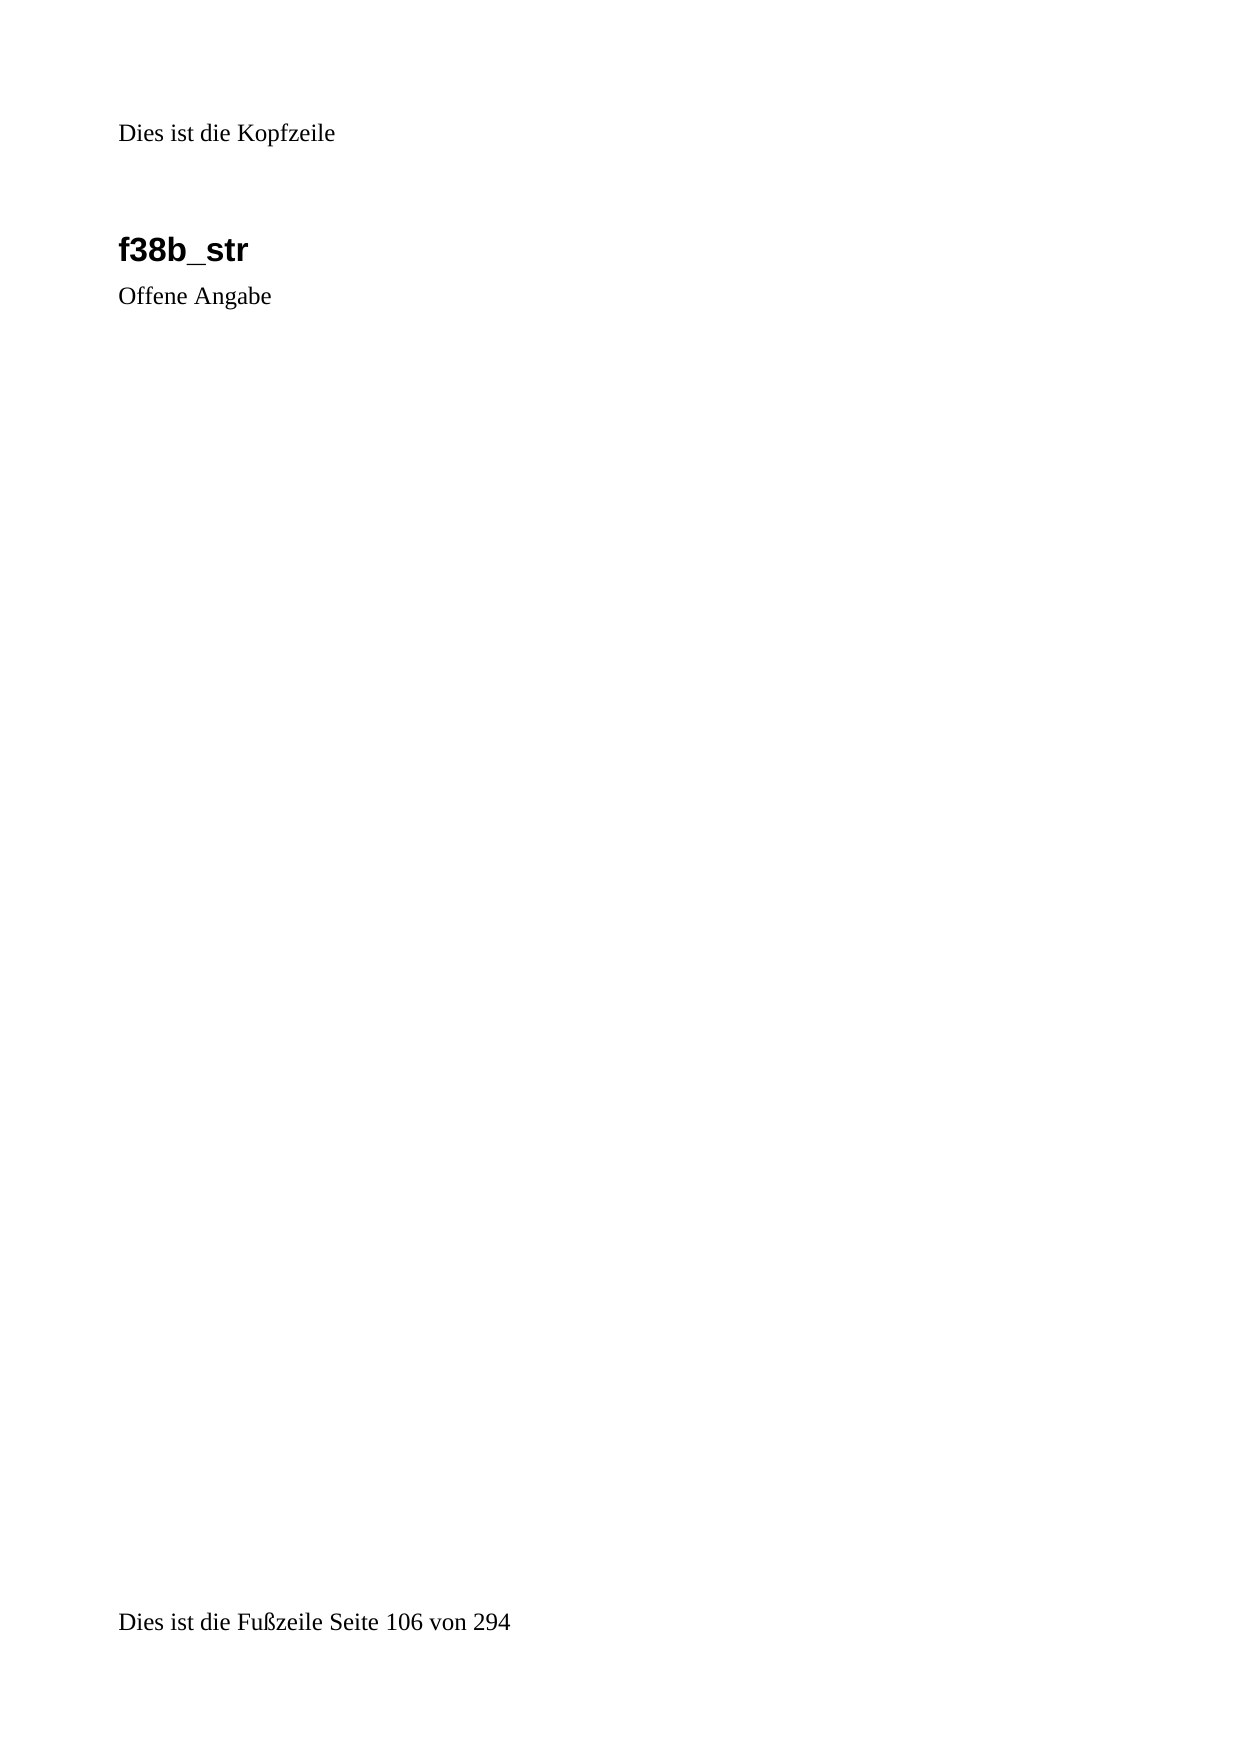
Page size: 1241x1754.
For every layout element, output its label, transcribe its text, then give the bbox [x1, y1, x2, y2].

text Offene Angabe [118, 281, 1122, 310]
subtitle f38b_str [118, 230, 1122, 269]
